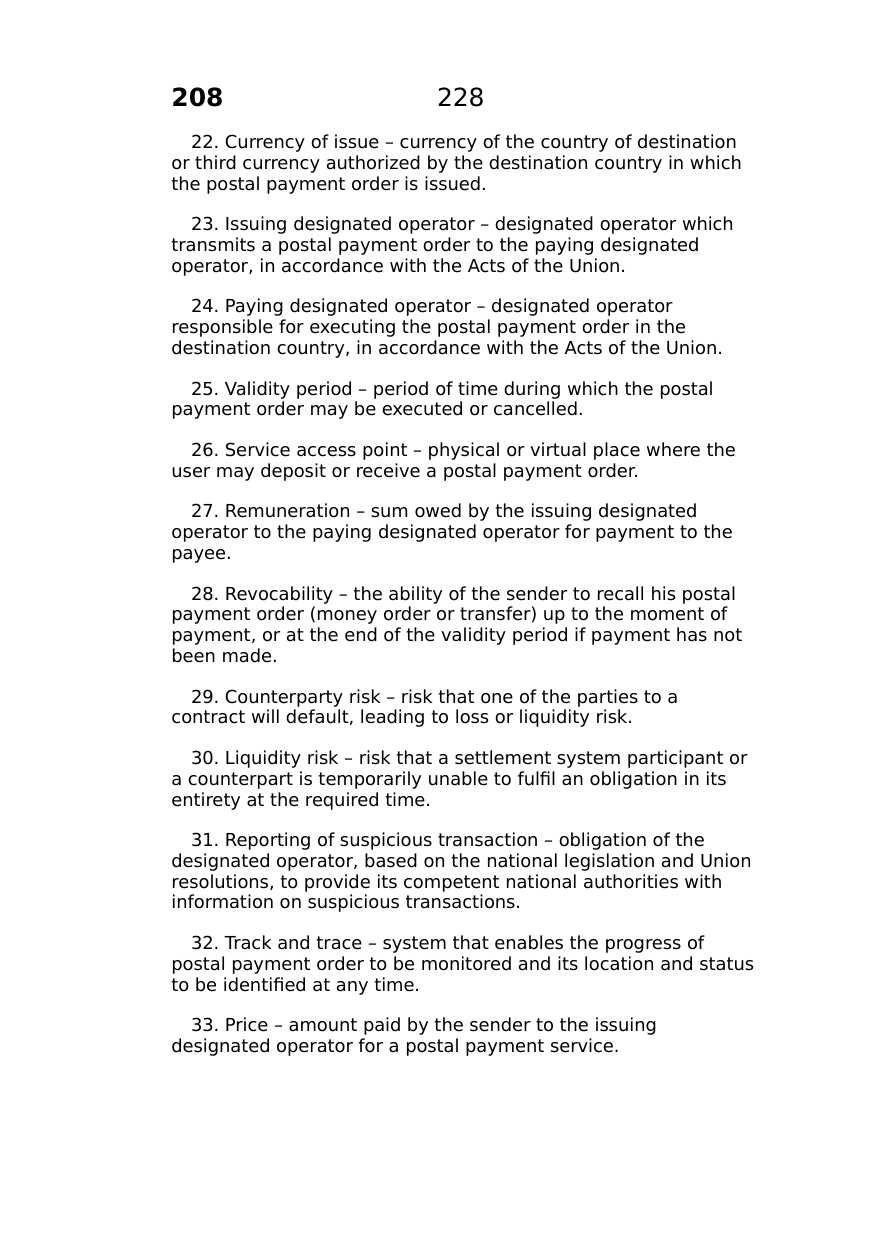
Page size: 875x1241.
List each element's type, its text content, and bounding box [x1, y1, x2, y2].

text 30. Liquidity risk – risk that a settlement system participant or a counterpart is temporarily unable to fulfil an obligation in its entirety at the required time. [171, 748, 756, 810]
text 29. Counterparty risk – risk that one of the parties to a contract will default, leading to loss or liquidity risk. [171, 686, 756, 728]
text 25. Validity period – period of time during which the postal payment order may be executed or cancelled. [171, 378, 756, 420]
text 22. Currency of issue – currency of the country of destination or third currency authorized by the destination country in which the postal payment order is issued. [171, 132, 756, 194]
text 23. Issuing designated operator – designated operator which transmits a postal payment order to the paying designated operator, in accordance with the Acts of the Union. [171, 214, 756, 276]
text 31. Reporting of suspicious transaction – obligation of the designated operator, based on the national legislation and Union resolutions, to provide its competent national authorities with information on suspicious transactions. [171, 830, 756, 913]
text 32. Track and trace – system that enables the progress of postal payment order to be monitored and its location and status to be identified at any time. [171, 933, 756, 995]
text 24. Paying designated operator – designated operator responsible for executing the postal payment order in the destination country, in accordance with the Acts of the Union. [171, 296, 756, 358]
text 26. Service access point – physical or virtual place where the user may deposit or receive a postal payment order. [171, 440, 756, 481]
text 28. Revocability – the ability of the sender to recall his postal payment order (money order or transfer) up to the moment of payment, or at the end of the validity period if payment has not been made. [171, 583, 756, 666]
text 33. Price – amount paid by the sender to the issuing designated operator for a postal payment service. [171, 1015, 756, 1057]
text 27. Remuneration – sum owed by the issuing designated operator to the paying designated operator for payment to the payee. [171, 501, 756, 563]
